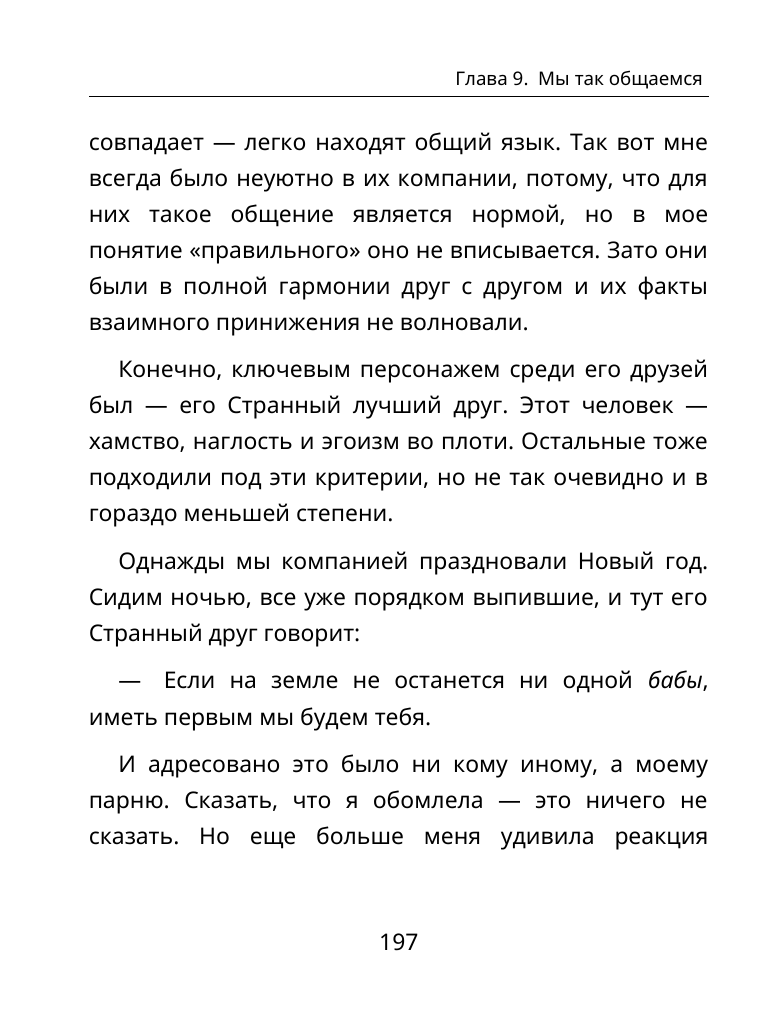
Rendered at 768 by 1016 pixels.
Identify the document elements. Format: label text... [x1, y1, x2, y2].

text Однажды мы компанией праздновали Новый год. Сидим ночью, все уже порядком выпившие, и тут его Странный друг говорит: [88, 545, 709, 648]
text совпадает — легко находят общий язык. Так вот мне всегда было неуютно в их компании, потому, что для них такое общение является нормой, но в мое понятие «правильного» оно не вписывается. Зато они были в полной гармонии друг с другом и их факты взаимного принижения не волновали. [88, 126, 709, 337]
list Если на земле не останется ни одной бабы, иметь первым мы будем тебя. [88, 664, 709, 732]
text И адресовано это было ни кому иному, а моему парню. Сказать, что я обомлела — это ничего не сказать. Но еще больше меня удивила реакция [88, 748, 709, 851]
text Конечно, ключевым персонажем среди его друзей был — его Странный лучший друг. Этот человек — хамство, наглость и эгоизм во плоти. Остальные тоже подходили под эти критерии, но не так очевидно и в гораздо меньшей степени. [88, 353, 709, 528]
